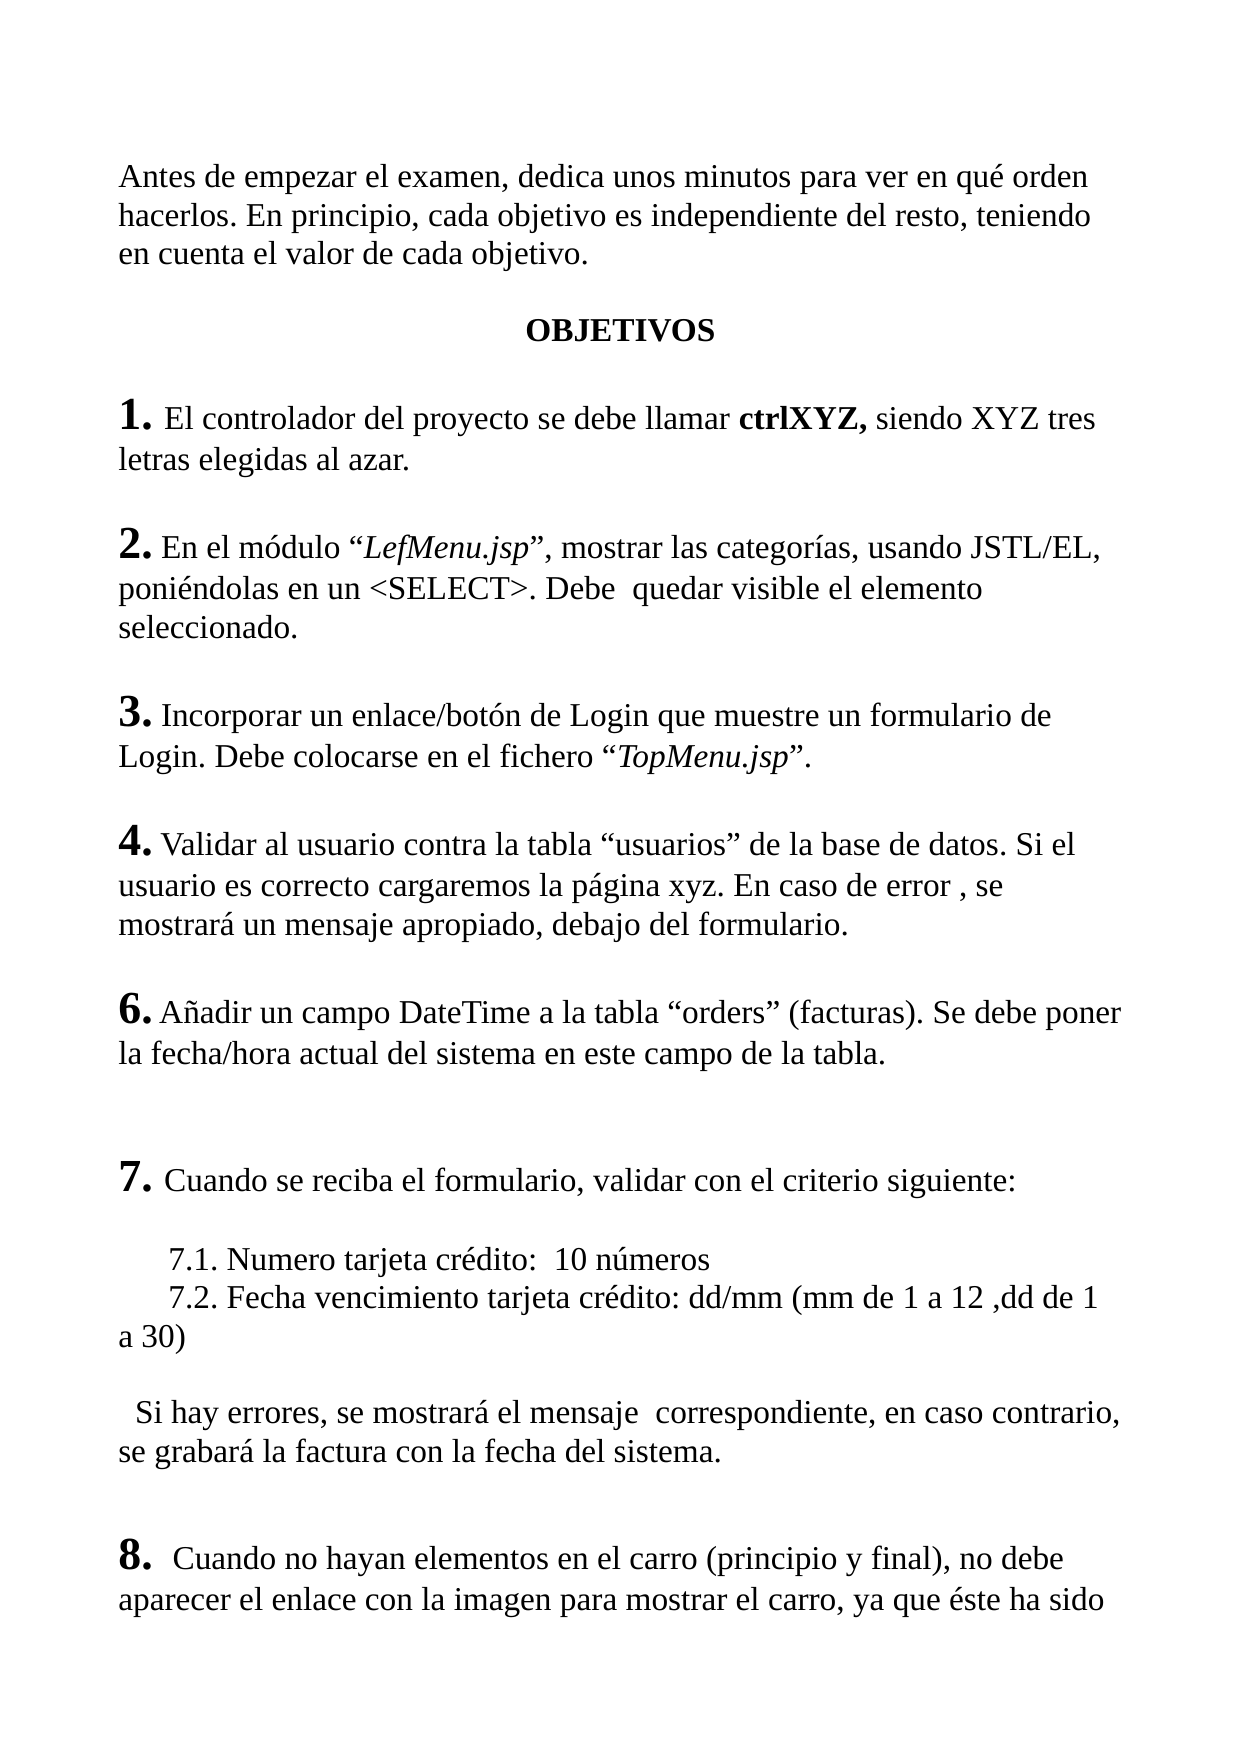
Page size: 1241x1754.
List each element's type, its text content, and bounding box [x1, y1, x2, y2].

text 2. En el módulo “LefMenu.jsp”, mostrar las categorías, usando JSTL/EL, poniéndolas en un <SELECT>. Debe quedar visible el elemento seleccionado. [118, 516, 1122, 645]
text 6. Añadir un campo DateTime a la tabla “orders” (facturas). Se debe poner la fecha/hora actual del sistema en este campo de la tabla. [118, 981, 1122, 1072]
text 1. El controlador del proyecto se debe llamar ctrlXYZ, siendo XYZ tres letras elegidas al azar. [118, 386, 1122, 477]
text Antes de empezar el examen, dedica unos minutos para ver en qué orden hacerlos. En principio, cada objetivo es independiente del resto, teniendo en cuenta el valor de cada objetivo. [118, 156, 1122, 271]
text 4. Validar al usuario contra la tabla “usuarios” de la base de datos. Si el usuario es correcto cargaremos la página xyz. En caso de error , se mostrará un mensaje apropiado, debajo del formulario. [118, 813, 1122, 942]
text 3. Incorporar un enlace/botón de Login que muestre un formulario de Login. Debe colocarse en el fichero “TopMenu.jsp”. [118, 683, 1122, 774]
text 8. Cuando no hayan elementos en el carro (principio y final), no debe aparecer el enlace con la imagen para mostrar el carro, ya que éste ha sido [118, 1527, 1122, 1618]
text 7.1. Numero tarjeta crédito: 10 números [118, 1239, 1122, 1278]
text 7. Cuando se reciba el formulario, validar con el criterio siguiente: [118, 1148, 1122, 1201]
text 7.2. Fecha vencimiento tarjeta crédito: dd/mm (mm de 1 a 12 ,dd de 1 a 30) [118, 1278, 1122, 1354]
text Si hay errores, se mostrará el mensaje correspondiente, en caso contrario, se grabará la factura con la fecha del sistema. [118, 1393, 1122, 1469]
text OBJETIVOS [118, 310, 1122, 348]
